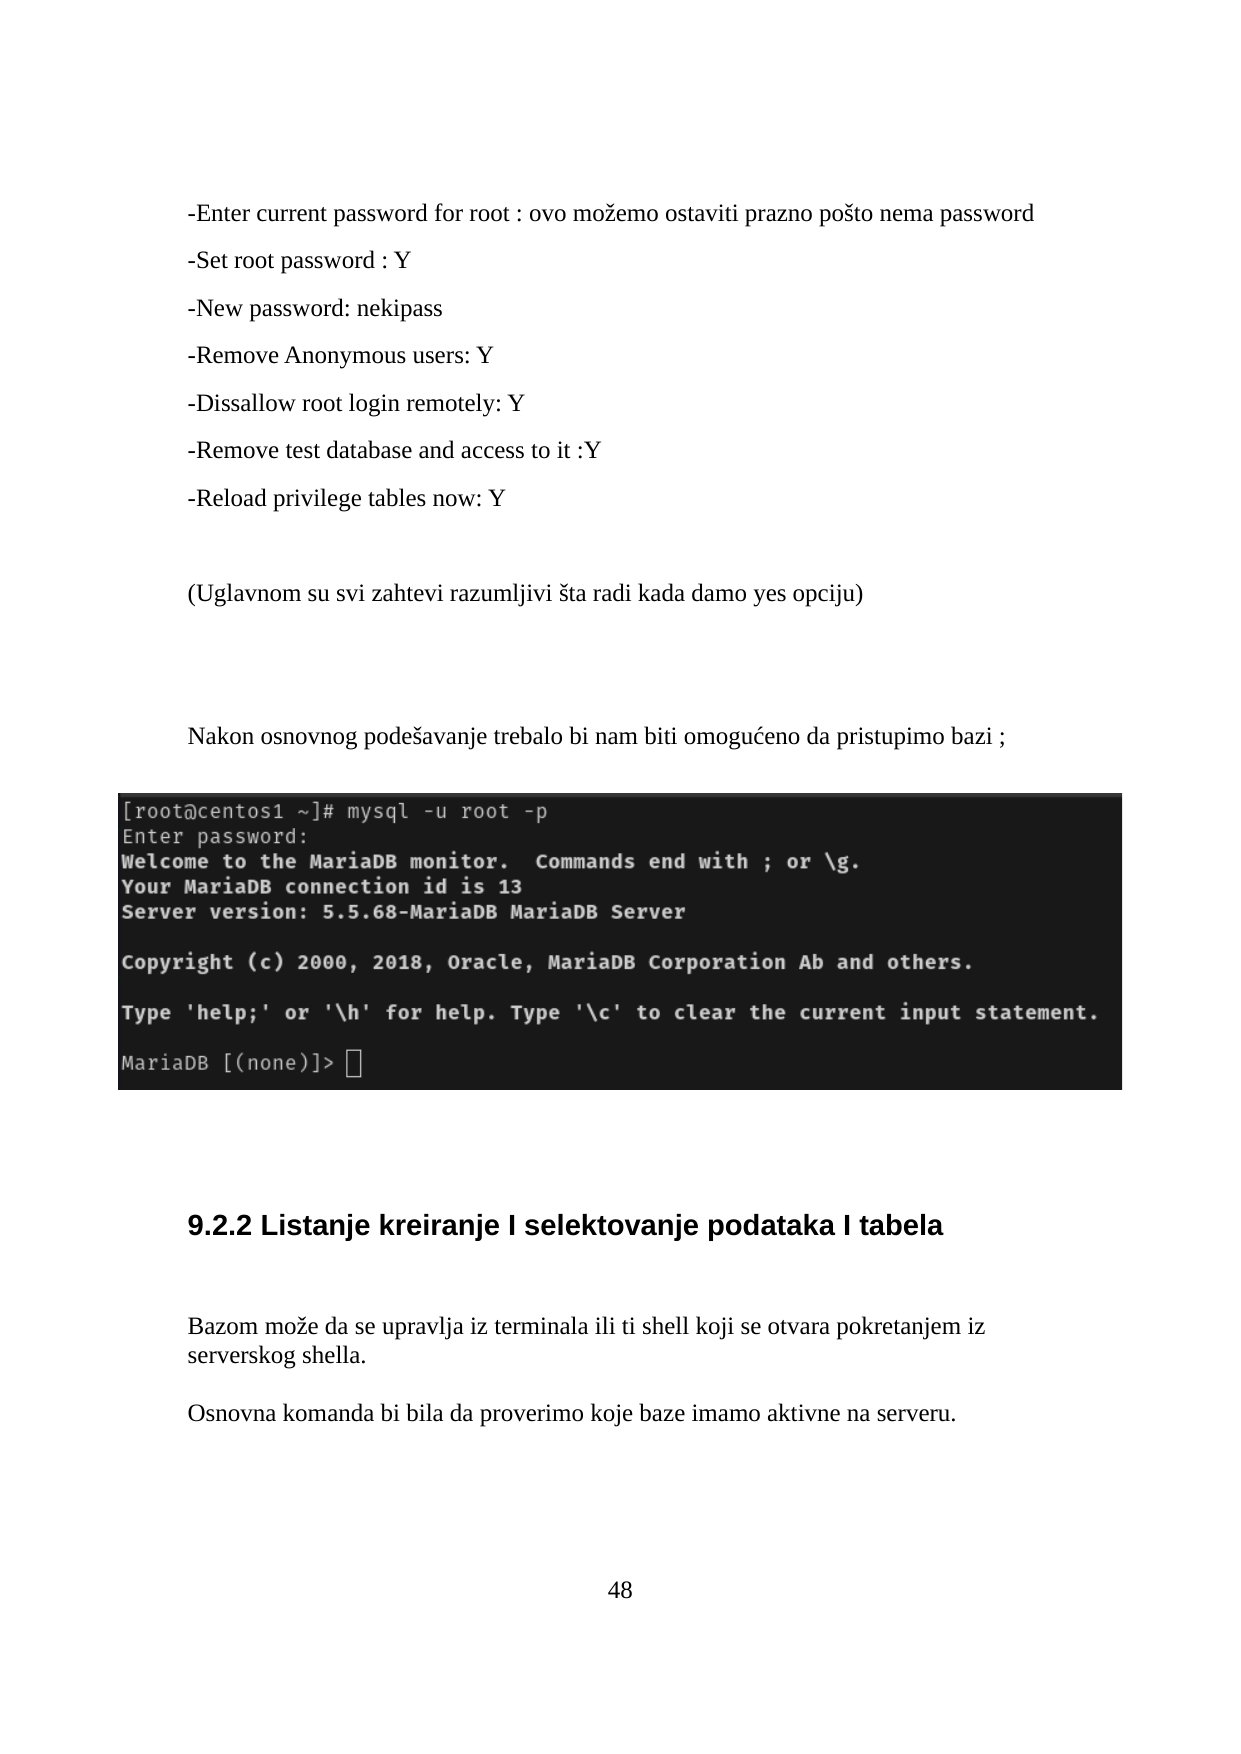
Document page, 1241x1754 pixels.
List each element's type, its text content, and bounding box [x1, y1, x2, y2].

text Nakon osnovnog podešavanje trebalo bi nam biti omogućeno da pristupimo bazi ; [187, 721, 1053, 750]
text -New password: nekipass [187, 293, 1053, 322]
text Bazom može da se upravlja iz terminala ili ti shell koji se otvara pokretanjem iz serverskog shella. [187, 1311, 1053, 1369]
text -Set root password : Y [187, 245, 1053, 274]
text -Remove test database and access to it :Y [187, 436, 1053, 464]
text -Dissallow root login remotely: Y [187, 388, 1053, 417]
text -Remove Anonymous users: Y [187, 340, 1053, 369]
text -Reload privilege tables now: Y [187, 483, 1053, 512]
text Osnovna komanda bi bila da proverimo koje baze imamo aktivne na serveru. [187, 1398, 1053, 1426]
text (Uglavnom su svi zahtevi razumljivi šta radi kada damo yes opciju) [187, 578, 1053, 607]
picture [118, 793, 1123, 1090]
text -Enter current password for root : ovo možemo ostaviti prazno pošto nema password [187, 198, 1053, 226]
subtitle 9.2.2 Listanje kreiranje I selektovanje podataka I tabela [187, 1208, 1053, 1241]
